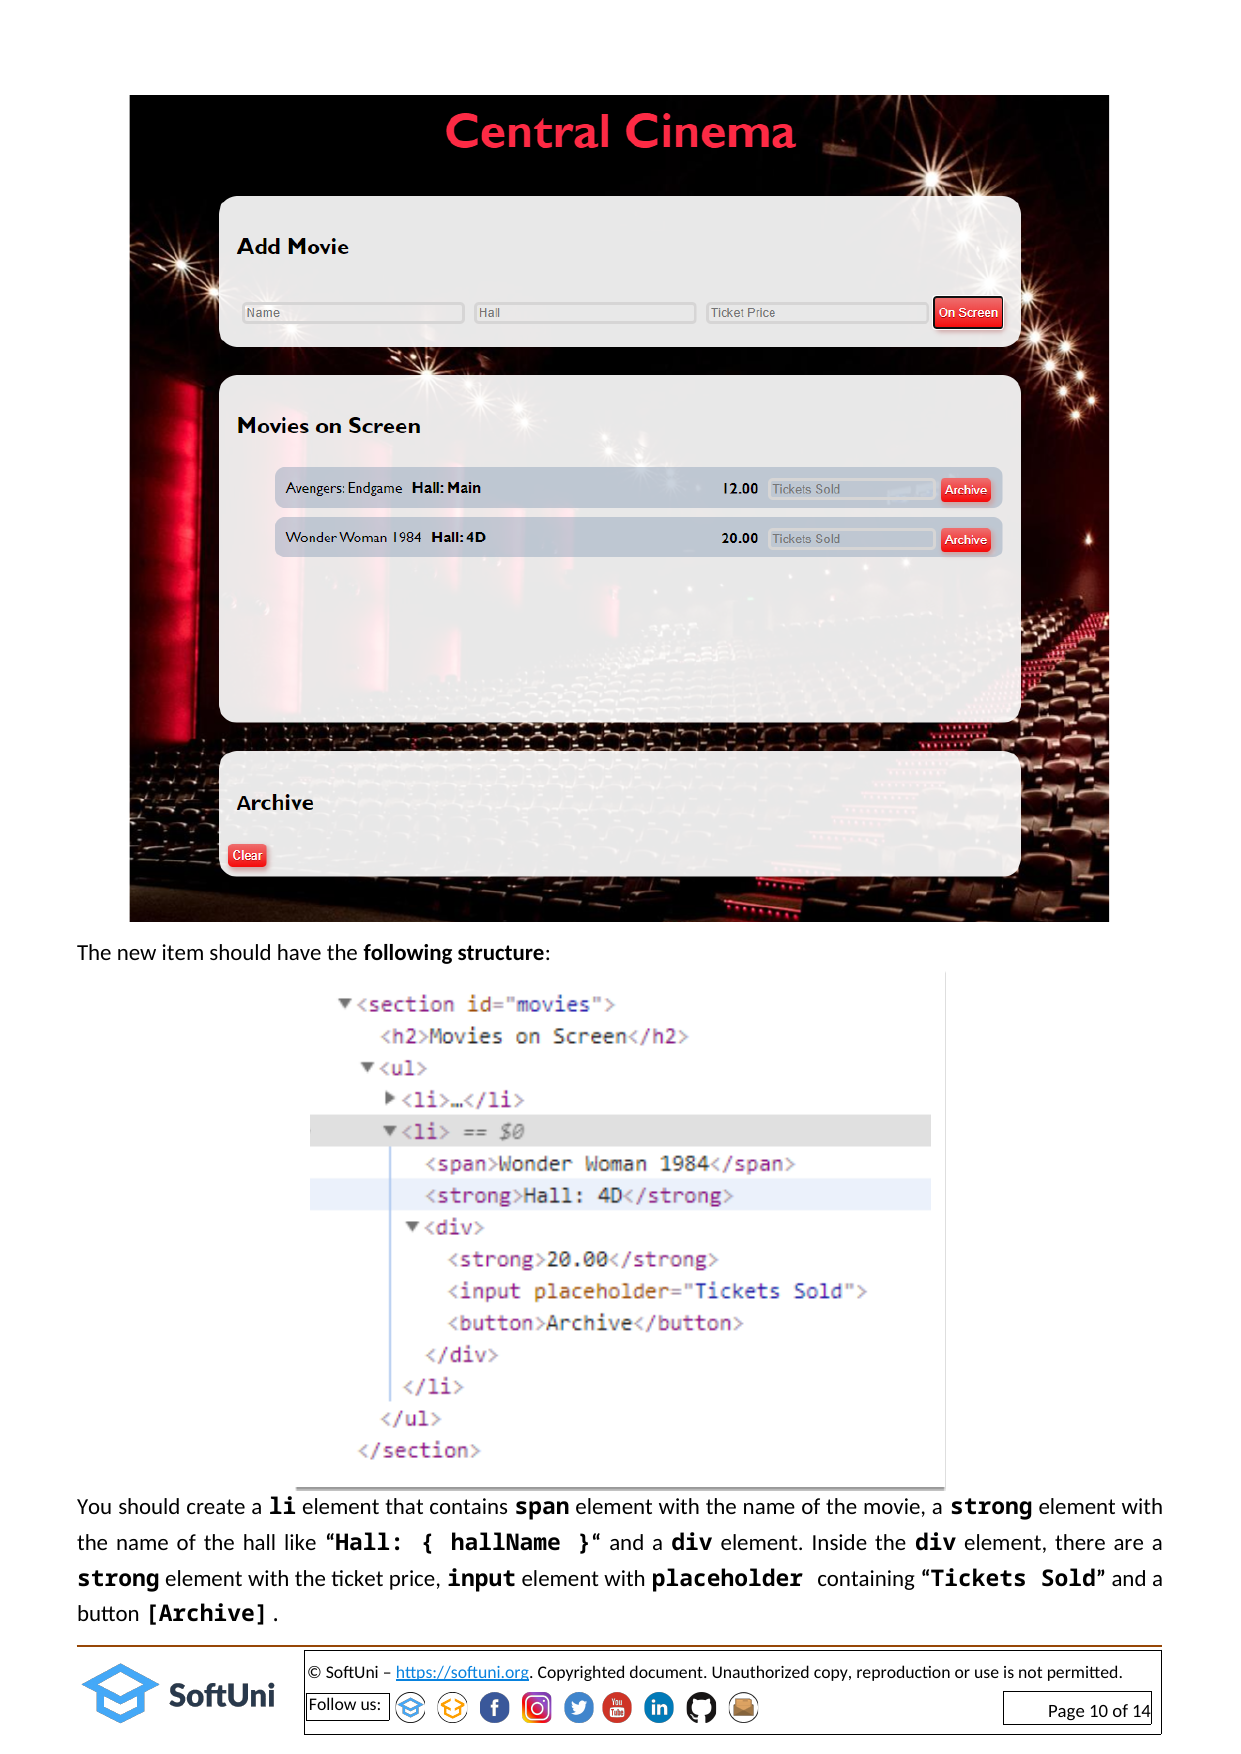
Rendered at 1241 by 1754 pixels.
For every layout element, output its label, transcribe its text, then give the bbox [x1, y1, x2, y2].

text The new item should have the following structure: [77, 938, 1163, 966]
picture [310, 983, 931, 1473]
picture [686, 1692, 717, 1723]
text You should create a li element that contains span element with the name of the movie, a strong element with the name of the hall like “Hall: { hallName }“ and a div element. Inside the div element, there are a strong element with the ticket price, input element with placeholder containing “Tickets Sold” and a button [Archive]. [77, 1489, 1163, 1629]
picture [665, 1692, 674, 1701]
picture [602, 1692, 632, 1723]
picture [437, 1692, 468, 1723]
picture [522, 1692, 552, 1723]
picture [665, 1714, 674, 1723]
picture [644, 1692, 653, 1701]
picture [129, 95, 1110, 922]
picture [564, 1692, 594, 1723]
picture [658, 1705, 667, 1714]
picture [480, 1692, 510, 1723]
picture [75, 1658, 281, 1729]
picture [395, 1692, 425, 1723]
picture [728, 1692, 759, 1723]
picture [644, 1714, 653, 1723]
